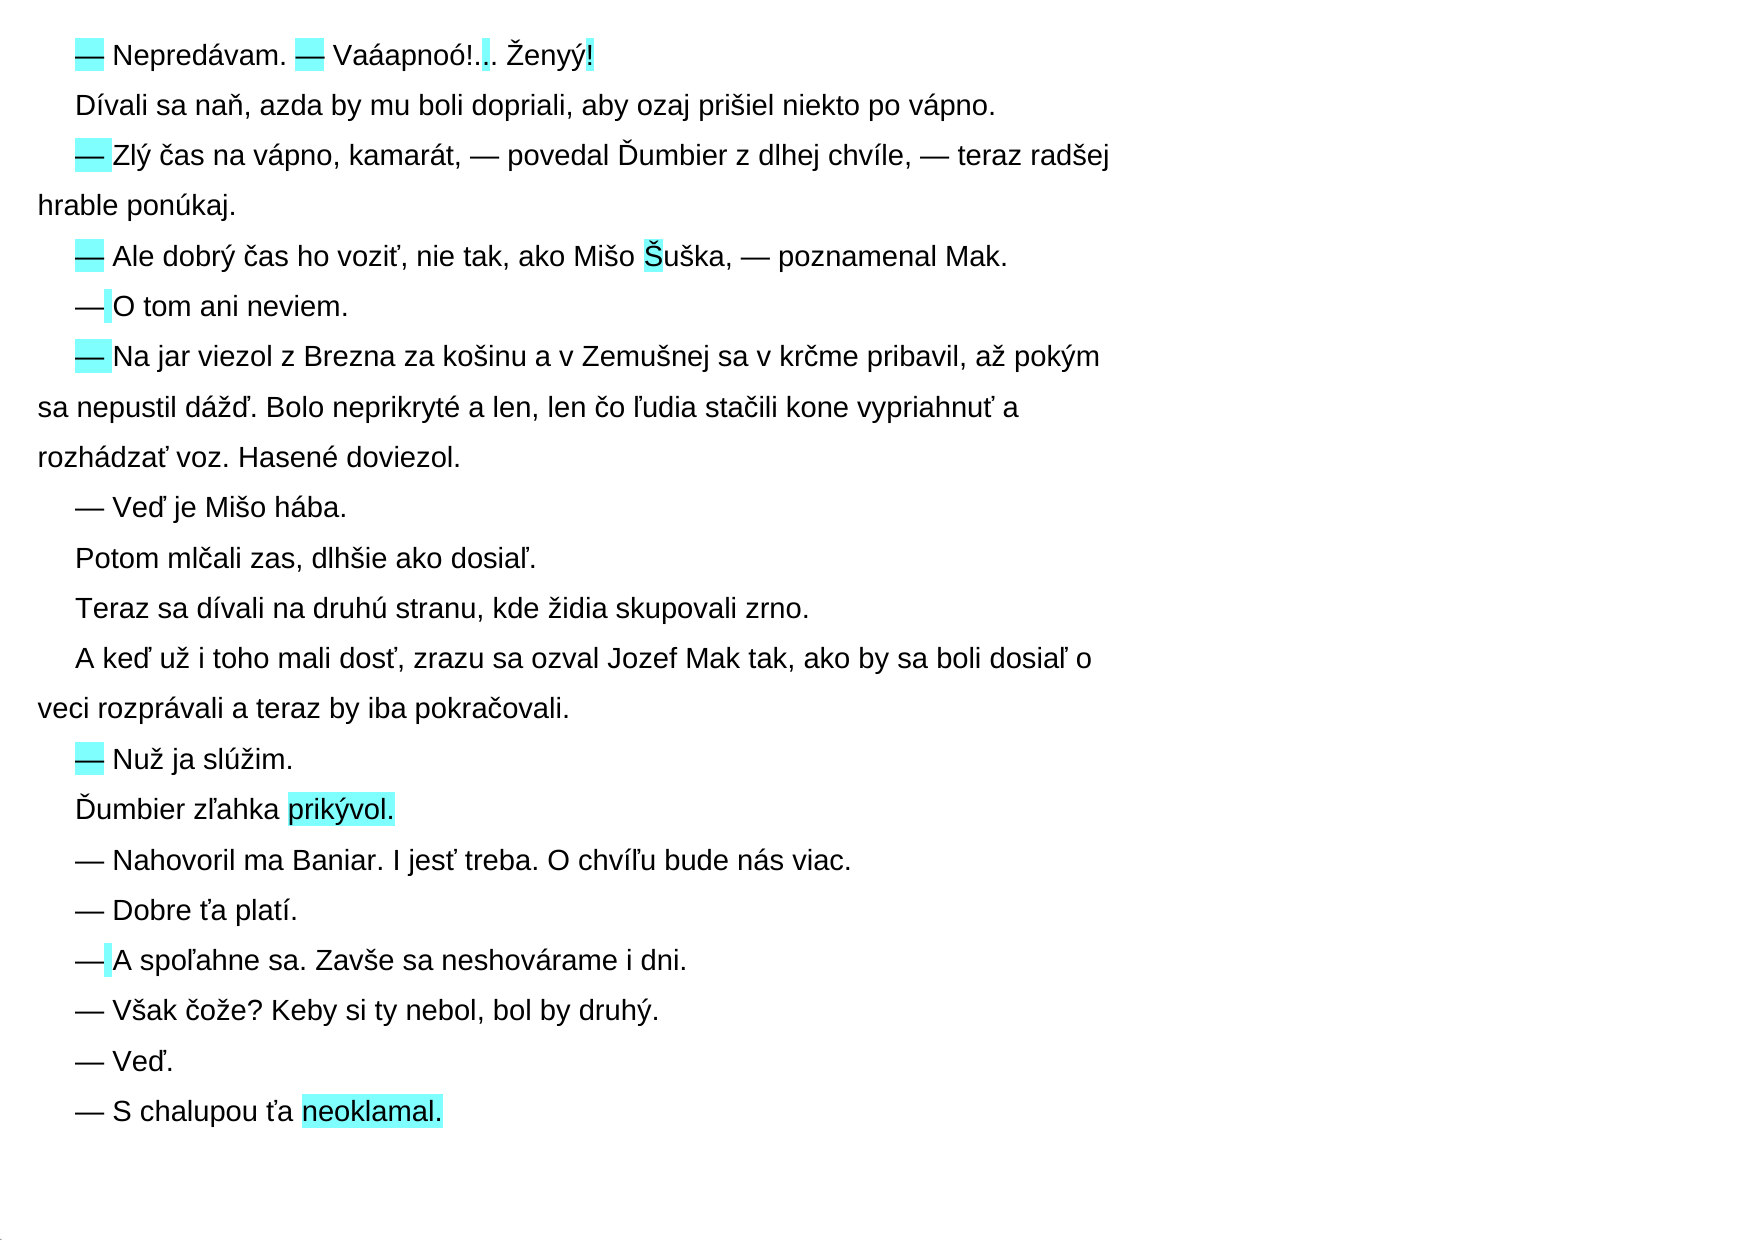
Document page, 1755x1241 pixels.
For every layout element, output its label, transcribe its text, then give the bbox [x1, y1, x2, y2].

text — O tom ani neviem. [37, 289, 1130, 323]
text — Však čože? Keby si ty nebol, bol by druhý. [37, 993, 1130, 1027]
text Ďumbier zľahka prikývol. [37, 792, 1130, 826]
text — Nuž ja slúžim. [37, 742, 1130, 775]
text Dívali sa naň, azda by mu boli dopriali, aby ozaj prišiel niekto po vápno. [37, 88, 1130, 121]
text Teraz sa dívali na druhú stranu, kde židia skupovali zrno. [37, 591, 1130, 624]
text — Na jar viezol z Brezna za košinu a v Zemušnej sa v krčme pribavil, až pokým sa nepustil dážď. Bolo neprikryté a len, len čo ľudia stačili kone vypriahnuť a rozhádzať voz. Hasené doviezol. [37, 339, 1130, 473]
text — A spoľahne sa. Zavše sa neshovárame i dni. [37, 943, 1130, 977]
text A keď už i toho mali dosť, zrazu sa ozval Jozef Mak tak, ako by sa boli dosiaľ o veci rozprávali a teraz by iba pokračovali. [37, 641, 1130, 725]
text — Dobre ťa platí. [37, 893, 1130, 926]
text — Ale dobrý čas ho voziť, nie tak, ako Mišo Šuška, — poznamenal Mak. [37, 239, 1130, 272]
text — Nahovoril ma Baniar. I jesť treba. O chvíľu bude nás viac. [37, 842, 1130, 876]
text Potom mlčali zas, dlhšie ako dosiaľ. [37, 541, 1130, 574]
text — Veď. [37, 1044, 1130, 1077]
text — S chalupou ťa neoklamal. [37, 1094, 1130, 1128]
text — Veď je Mišo hába. [37, 490, 1130, 524]
text — Zlý čas na vápno, kamarát, — povedal Ďumbier z dlhej chvíle, — teraz radšej hrable ponúkaj. [37, 138, 1130, 222]
text — Nepredávam. — Vaáapnoó!... Ženyý! [37, 37, 1130, 71]
